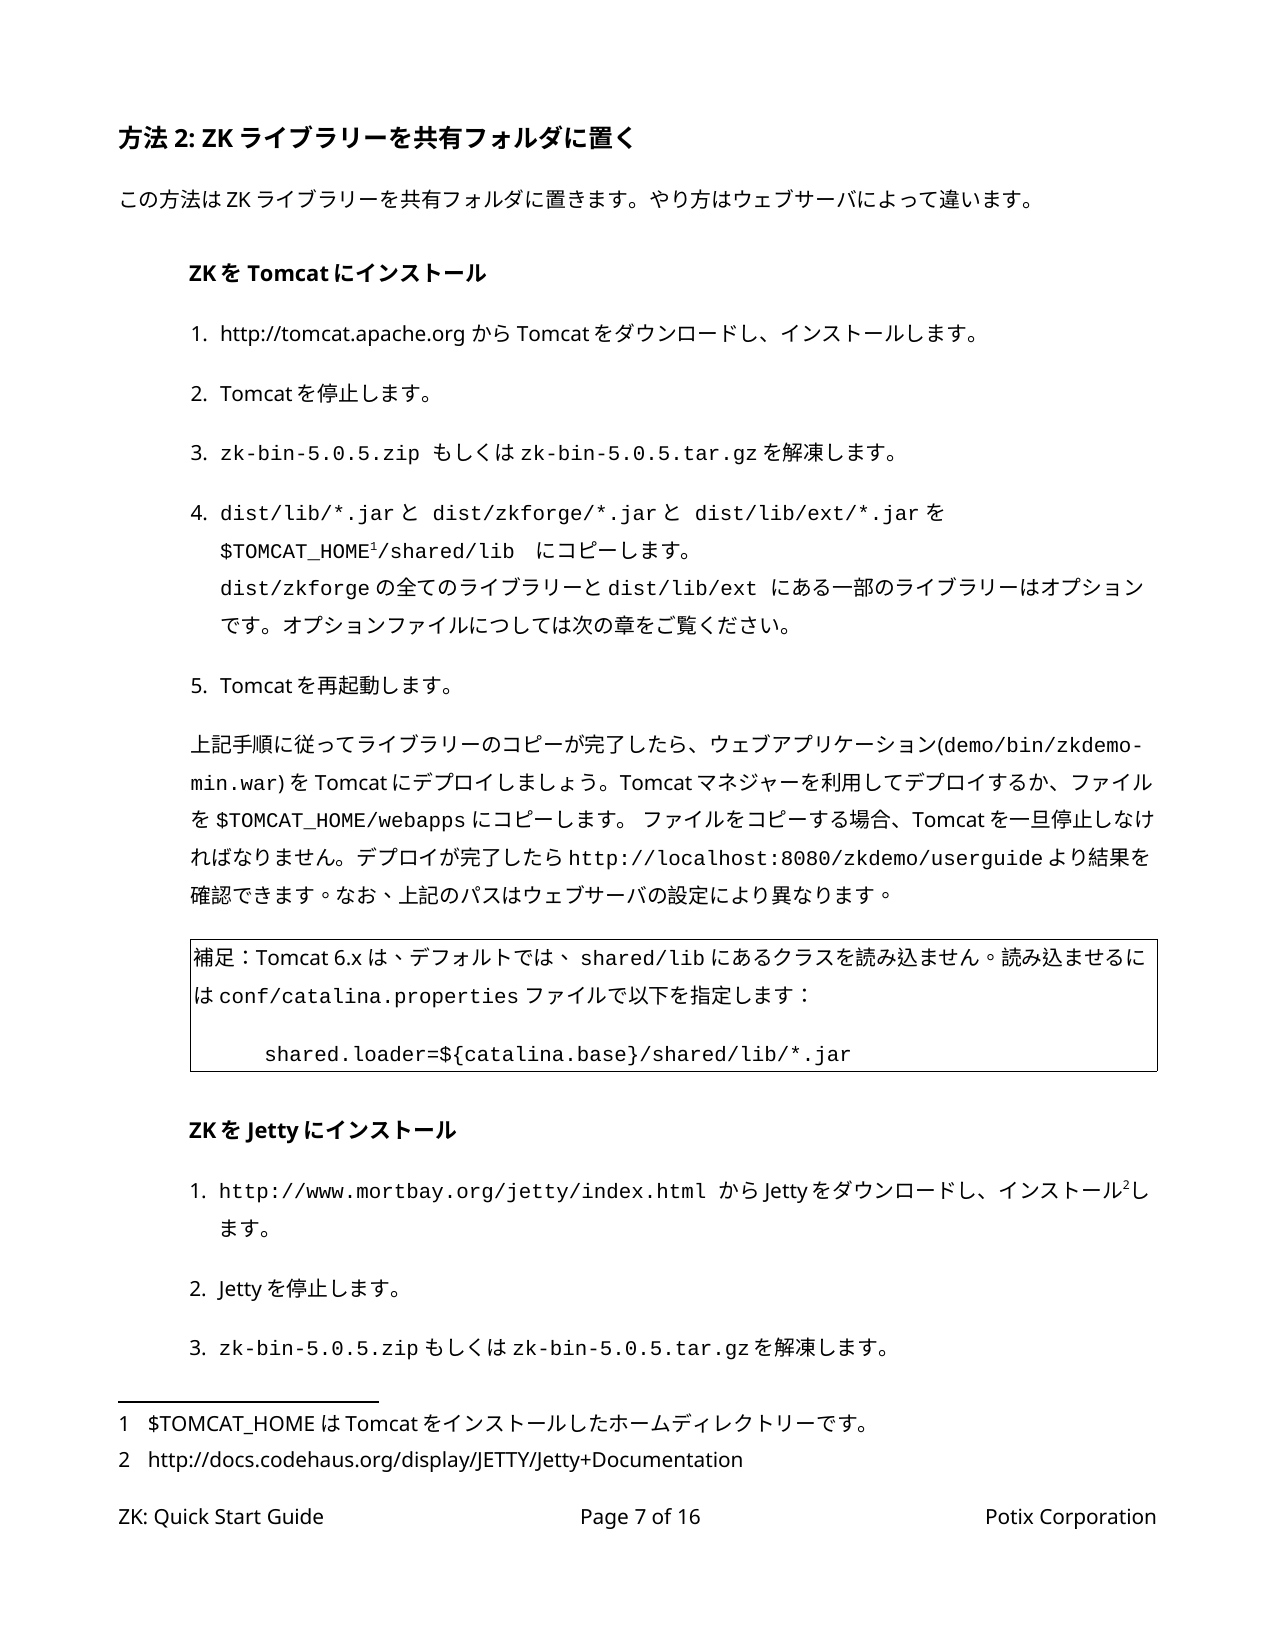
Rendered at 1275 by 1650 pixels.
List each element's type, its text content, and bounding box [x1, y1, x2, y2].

subtitle ZKをTomcatにインストール [189, 256, 1157, 288]
list Jettyを停止します。 [189, 1272, 1157, 1302]
list zk-bin-5.0.5.zip もしくは zk-bin-5.0.5.tar.gzを解凍します。 [189, 1331, 1157, 1362]
list http://www.mortbay.org/jetty/index.html からJettyをダウンロードし、インストールします。 [189, 1175, 1157, 1242]
list http://docs.codehaus.org/display/JETTY/Jetty+Documentation [118, 1445, 1157, 1473]
text 上記手順に従ってライブラリーのコピーが完了したら、ウェブアプリケーション(demo/bin/zkdemo-min.war) をTomcatにデプロイしましょう。Tomcatマネジャーを利用してデプロイするか、ファイルを $TOMCAT_HOME/webapps にコピーします。 ファイルをコピーする場合、Tomcatを一旦停止しなければなりません。デプロイが完了したらhttp://localhost:8080/zkdemo/userguideより結果を確認できます。なお、上記のパスはウェブサーバの設定により異なります。 [190, 728, 1157, 909]
list $TOMCAT_HOME はTomcatをインストールしたホームディレクトリーです。 [118, 1408, 1157, 1438]
list dist/lib/*.jarと dist/zkforge/*.jarと dist/lib/ext/*.jar を $TOMCAT_HOME/shared/lib にコピーします。 dist/zkforge の全てのライブラリーとdist/lib/ext にある一部のライブラリーはオプションです。オプションファイルにつしては次の章をご覧ください。 [190, 496, 1157, 639]
subtitle ZKをJettyにインストール [189, 1113, 1157, 1145]
text この方法はZKライブラリーを共有フォルダに置きます。やり方はウェブサーバによって違います。 [118, 184, 1157, 214]
list zk-bin-5.0.5.zip もしくは zk-bin-5.0.5.tar.gzを解凍します。 [190, 437, 1157, 467]
text 補足：Tomcat 6.x は、デフォルトでは、 shared/lib にあるクラスを読み込ません。読み込ませるには conf/catalina.properties ファイルで以下を指定します： [191, 940, 1157, 1010]
list Tomcatを停止します。 [190, 377, 1157, 407]
list http://tomcat.apache.org からTomcatをダウンロードし、インストールします。 [190, 318, 1157, 348]
subtitle 方法 2: ZKライブラリーを共有フォルダに置く [118, 118, 1157, 154]
list Tomcatを再起動します。 [190, 669, 1157, 699]
text shared.loader=${catalina.base}/shared/lib/*.jar [191, 1036, 1157, 1071]
